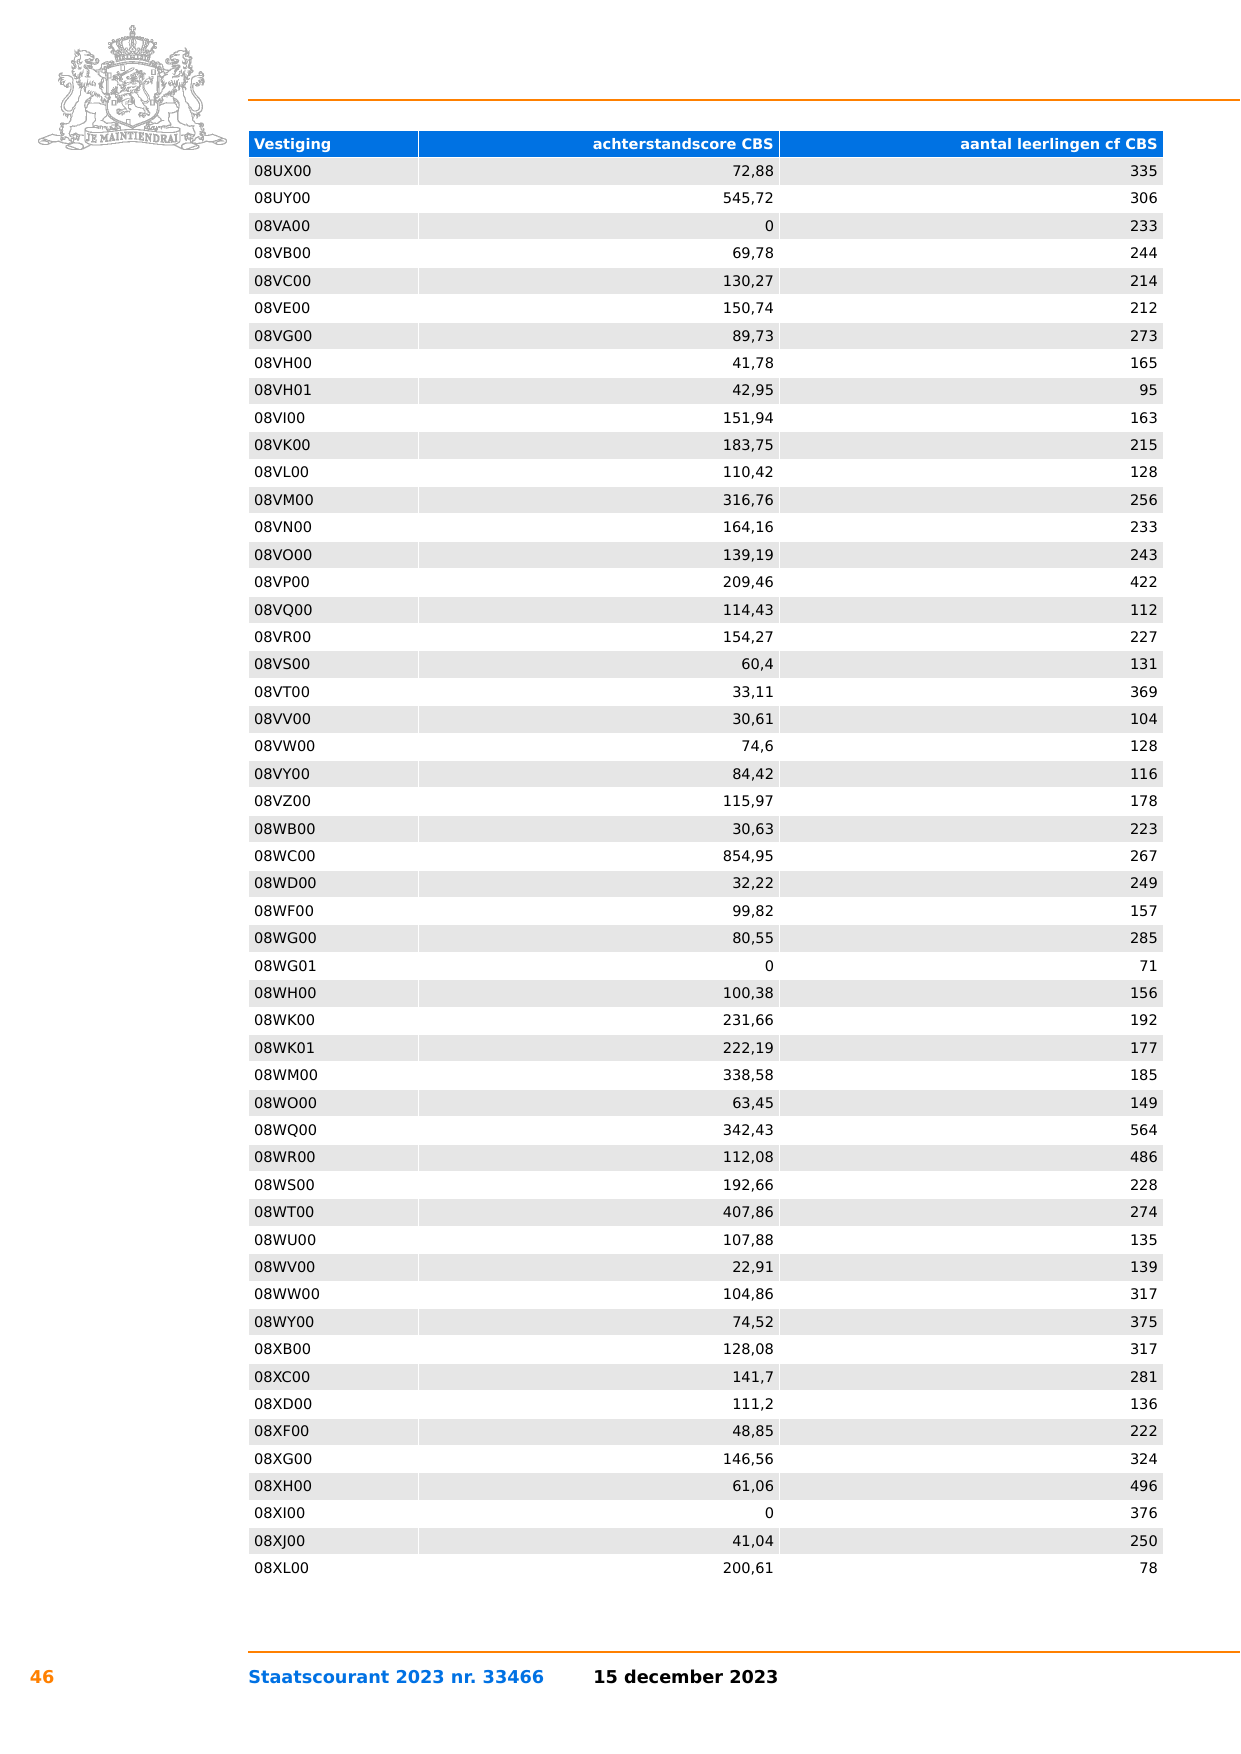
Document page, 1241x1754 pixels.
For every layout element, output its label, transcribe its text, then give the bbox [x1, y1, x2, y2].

table_cell 08VH00 [249, 350, 418, 376]
table_cell 0 [419, 1501, 779, 1527]
table_cell 222,19 [419, 1035, 779, 1061]
table_cell 08VP00 [249, 569, 418, 596]
table_cell 42,95 [419, 378, 779, 404]
table_cell 41,78 [419, 350, 779, 376]
table_cell 48,85 [419, 1419, 779, 1445]
table_cell 183,75 [419, 432, 779, 459]
table_cell 08XJ00 [249, 1528, 418, 1554]
table_cell 08WF00 [249, 898, 418, 924]
table_cell 08WC00 [249, 843, 418, 869]
table_cell 177 [780, 1035, 1163, 1061]
table_cell 08VQ00 [249, 597, 418, 623]
table_cell 08WW00 [249, 1282, 418, 1308]
table_cell 41,04 [419, 1528, 779, 1554]
table_cell 08WH00 [249, 980, 418, 1007]
table_cell 335 [780, 158, 1163, 185]
table_cell 281 [780, 1364, 1163, 1390]
table_cell 376 [780, 1501, 1163, 1527]
table_cell 74,6 [419, 734, 779, 760]
table_cell 08VT00 [249, 679, 418, 705]
table_cell 30,63 [419, 816, 779, 842]
table_cell 08WK00 [249, 1008, 418, 1034]
table_cell 08VL00 [249, 460, 418, 486]
table_cell 08WR00 [249, 1145, 418, 1171]
table_cell 200,61 [419, 1556, 779, 1582]
table_cell 08XG00 [249, 1446, 418, 1472]
table_cell 135 [780, 1227, 1163, 1253]
table_cell 08VK00 [249, 432, 418, 459]
table_cell 273 [780, 323, 1163, 349]
table_cell 08XF00 [249, 1419, 418, 1445]
table_cell 564 [780, 1117, 1163, 1143]
table_cell 33,11 [419, 679, 779, 705]
table_cell 78 [780, 1556, 1163, 1582]
table_cell 165 [780, 350, 1163, 376]
table_cell 256 [780, 487, 1163, 513]
table_cell 163 [780, 405, 1163, 431]
table_cell 22,91 [419, 1254, 779, 1281]
table_cell 131 [780, 651, 1163, 678]
table_cell 84,42 [419, 761, 779, 787]
table_cell 316,76 [419, 487, 779, 513]
table_cell 08XI00 [249, 1501, 418, 1527]
table_cell 08VG00 [249, 323, 418, 349]
table_cell 89,73 [419, 323, 779, 349]
table_cell 375 [780, 1309, 1163, 1335]
table_cell 141,7 [419, 1364, 779, 1390]
table_header Vestiging [249, 131, 418, 157]
table_cell 0 [419, 953, 779, 979]
table_cell 08WB00 [249, 816, 418, 842]
table_cell 150,74 [419, 295, 779, 322]
table_cell 0 [419, 213, 779, 239]
table_cell 227 [780, 624, 1163, 650]
table_cell 08WS00 [249, 1172, 418, 1198]
table_cell 08WO00 [249, 1090, 418, 1116]
table_cell 08UX00 [249, 158, 418, 185]
table_cell 306 [780, 186, 1163, 212]
table_cell 250 [780, 1528, 1163, 1554]
table_cell 178 [780, 789, 1163, 815]
table_cell 32,22 [419, 871, 779, 897]
table_cell 08VZ00 [249, 789, 418, 815]
table_cell 08VW00 [249, 734, 418, 760]
table_cell 111,2 [419, 1391, 779, 1417]
table_header aantal leerlingen cf CBS [780, 131, 1163, 157]
table_cell 08WY00 [249, 1309, 418, 1335]
table_cell 08VB00 [249, 241, 418, 267]
table_cell 104,86 [419, 1282, 779, 1308]
table_cell 60,4 [419, 651, 779, 678]
table_cell 08XH00 [249, 1473, 418, 1500]
table_cell 338,58 [419, 1063, 779, 1089]
table_cell 486 [780, 1145, 1163, 1171]
table_cell 154,27 [419, 624, 779, 650]
table_cell 08WQ00 [249, 1117, 418, 1143]
table_cell 08VN00 [249, 515, 418, 541]
table_cell 233 [780, 515, 1163, 541]
table_cell 139 [780, 1254, 1163, 1281]
table_cell 08XL00 [249, 1556, 418, 1582]
table_cell 80,55 [419, 925, 779, 952]
table_cell 212 [780, 295, 1163, 322]
table_cell 317 [780, 1336, 1163, 1363]
table_cell 69,78 [419, 241, 779, 267]
table_cell 139,19 [419, 542, 779, 568]
table_cell 08WG01 [249, 953, 418, 979]
table_cell 112 [780, 597, 1163, 623]
table_cell 110,42 [419, 460, 779, 486]
table_cell 08VO00 [249, 542, 418, 568]
table_cell 231,66 [419, 1008, 779, 1034]
table_cell 128 [780, 734, 1163, 760]
table_cell 136 [780, 1391, 1163, 1417]
table_cell 116 [780, 761, 1163, 787]
table_cell 496 [780, 1473, 1163, 1500]
table_cell 151,94 [419, 405, 779, 431]
table_cell 157 [780, 898, 1163, 924]
table_cell 215 [780, 432, 1163, 459]
table_cell 228 [780, 1172, 1163, 1198]
table_cell 08WT00 [249, 1199, 418, 1226]
table_cell 08VY00 [249, 761, 418, 787]
table_cell 249 [780, 871, 1163, 897]
table_cell 08VC00 [249, 268, 418, 294]
table_cell 214 [780, 268, 1163, 294]
table_cell 08WU00 [249, 1227, 418, 1253]
table_cell 08VM00 [249, 487, 418, 513]
table_cell 107,88 [419, 1227, 779, 1253]
table_cell 128,08 [419, 1336, 779, 1363]
table_cell 130,27 [419, 268, 779, 294]
table_cell 128 [780, 460, 1163, 486]
table_cell 545,72 [419, 186, 779, 212]
table_cell 08WV00 [249, 1254, 418, 1281]
table_cell 71 [780, 953, 1163, 979]
table_cell 342,43 [419, 1117, 779, 1143]
table_cell 369 [780, 679, 1163, 705]
table_cell 104 [780, 706, 1163, 733]
table_cell 95 [780, 378, 1163, 404]
table_cell 08UY00 [249, 186, 418, 212]
table_cell 244 [780, 241, 1163, 267]
table_cell 317 [780, 1282, 1163, 1308]
table_cell 407,86 [419, 1199, 779, 1226]
table_cell 08VI00 [249, 405, 418, 431]
table_cell 08VR00 [249, 624, 418, 650]
table_cell 854,95 [419, 843, 779, 869]
table_cell 209,46 [419, 569, 779, 596]
table_header achterstandscore CBS [419, 131, 779, 157]
table_cell 08VA00 [249, 213, 418, 239]
table_cell 99,82 [419, 898, 779, 924]
table_cell 08WK01 [249, 1035, 418, 1061]
table_cell 08WG00 [249, 925, 418, 952]
table_cell 164,16 [419, 515, 779, 541]
table_cell 74,52 [419, 1309, 779, 1335]
table_cell 222 [780, 1419, 1163, 1445]
table_cell 233 [780, 213, 1163, 239]
table_cell 243 [780, 542, 1163, 568]
table_cell 223 [780, 816, 1163, 842]
table_cell 146,56 [419, 1446, 779, 1472]
table_cell 267 [780, 843, 1163, 869]
table_cell 192,66 [419, 1172, 779, 1198]
table_cell 72,88 [419, 158, 779, 185]
table_cell 08VE00 [249, 295, 418, 322]
table_cell 422 [780, 569, 1163, 596]
picture [38, 25, 227, 150]
table_cell 324 [780, 1446, 1163, 1472]
table_cell 285 [780, 925, 1163, 952]
table_cell 08VV00 [249, 706, 418, 733]
table_cell 08WD00 [249, 871, 418, 897]
table_cell 63,45 [419, 1090, 779, 1116]
table_cell 08VS00 [249, 651, 418, 678]
table_cell 156 [780, 980, 1163, 1007]
table_cell 114,43 [419, 597, 779, 623]
table_cell 185 [780, 1063, 1163, 1089]
table_cell 08XB00 [249, 1336, 418, 1363]
table_cell 08WM00 [249, 1063, 418, 1089]
table_cell 149 [780, 1090, 1163, 1116]
table_cell 112,08 [419, 1145, 779, 1171]
table_cell 100,38 [419, 980, 779, 1007]
table_cell 08XD00 [249, 1391, 418, 1417]
table_cell 192 [780, 1008, 1163, 1034]
table_cell 61,06 [419, 1473, 779, 1500]
table_cell 08XC00 [249, 1364, 418, 1390]
table_cell 274 [780, 1199, 1163, 1226]
table_cell 08VH01 [249, 378, 418, 404]
table_cell 30,61 [419, 706, 779, 733]
table_cell 115,97 [419, 789, 779, 815]
